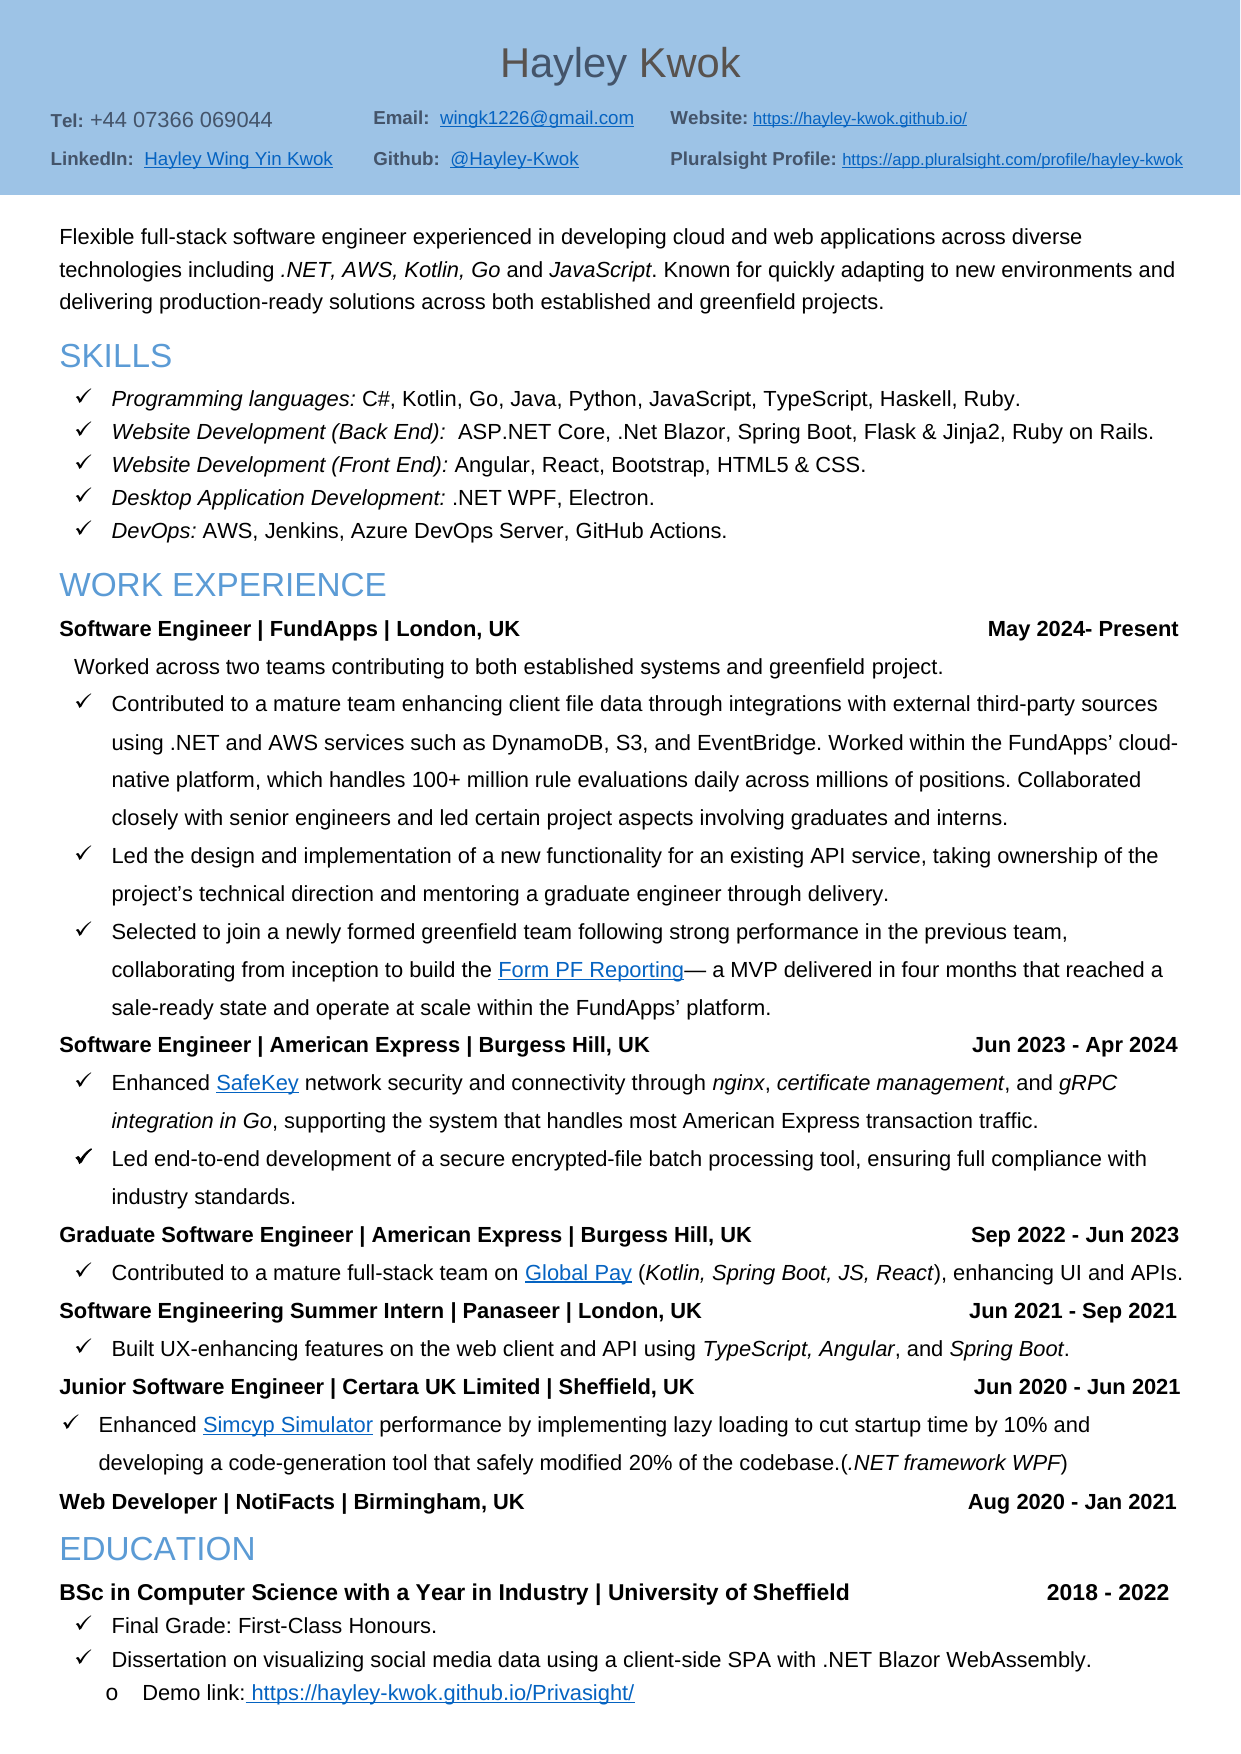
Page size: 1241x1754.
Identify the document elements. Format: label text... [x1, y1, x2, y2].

text WORK EXPERIENCE [59, 564, 1183, 604]
list Website Development (Front End): Angular, React, Bootstrap, HTML5 & CSS. [74, 452, 1174, 478]
list Enhanced SafeKey network security and connectivity through nginx, certificate management, and gRPC integration in Go, supporting the system that handles most American Express transaction traffic. [74, 1070, 1183, 1133]
text Flexible full-stack software engineer experienced in developing cloud and web applications across diverse technologies including .NET, AWS, Kotlin, Go and JavaScript. Known for quickly adapting to new environments and delivering production-ready solutions across both established and greenfield projects. [59, 224, 1181, 314]
list Dissertation on visualizing social media data using a client-side SPA with .NET Blazor WebAssembly. [74, 1646, 1183, 1672]
text BSc in Computer Science with a Year in Industry | University of Sheffield 2018 - 2022 [59, 1579, 1174, 1606]
list Selected to join a newly formed greenfield team following strong performance in the previous team, collaborating from inception to build the Form PF Reporting— a MVP delivered in four months that reached a sale-ready state and operate at scale within the FundApps’ platform. [74, 919, 1183, 1020]
table_header Email: wingk1226@gmail.com [362, 103, 659, 144]
table_cell Github: @Hayley-Kwok [362, 144, 659, 182]
text Junior Software Engineer | Certara UK Limited | Sheffield, UK Jun 2020 - Jun 2021 [59, 1374, 1183, 1399]
list SKILLS [59, 335, 1175, 374]
text Graduate Software Engineer | American Express | Burgess Hill, UK Sep 2022 - Jun 2023 [59, 1222, 1183, 1247]
text Software Engineering Summer Intern | Panaseer | London, UK Jun 2021 - Sep 2021 [59, 1298, 1183, 1323]
list DevOps: AWS, Jenkins, Azure DevOps Server, GitHub Actions. [74, 518, 1174, 544]
list Desktop Application Development: .NET WPF, Electron. [74, 485, 1174, 511]
text Web Developer | NotiFacts | Birmingham, UK Aug 2020 - Jan 2021 [59, 1488, 1183, 1514]
text Software Engineer | American Express | Burgess Hill, UK Jun 2023 - Apr 2024 [59, 1032, 1183, 1057]
text Worked across two teams contributing to both established systems and greenfield project. [74, 653, 1183, 679]
table_cell LinkedIn: Hayley Wing Yin Kwok [39, 144, 362, 182]
list Demo link: https://hayley-kwok.github.io/Privasight/ [105, 1680, 1175, 1707]
list Final Grade: First-Class Honours. [74, 1613, 1183, 1639]
list Enhanced Simcyp Simulator performance by implementing lazy loading to cut startup time by 10% and developing a code-generation tool that safely modified 20% of the codebase.(.NET framework WPF) [61, 1412, 1175, 1475]
list Led the design and implementation of a new functionality for an existing API service, taking ownership of the project’s technical direction and mentoring a graduate engineer through delivery. [74, 843, 1183, 906]
table_header Tel: +44 07366 069044 [39, 103, 362, 144]
text Software Engineer | FundApps | London, UK May 2024- Present [59, 616, 1183, 641]
table_cell Pluralsight Profile: https://app.pluralsight.com/profile/hayley-kwok [659, 144, 1200, 182]
list Website Development (Back End): ASP.NET Core, .Net Blazor, Spring Boot, Flask & Jinja2, Ruby on Rails. [74, 419, 1174, 445]
table_header Website: https://hayley-kwok.github.io/ [659, 103, 1200, 144]
list Contributed to a mature team enhancing client file data through integrations with external third-party sources using .NET and AWS services such as DynamoDB, S3, and EventBridge. Worked within the FundApps’ cloud-native platform, which handles 100+ million rule evaluations daily across millions of positions. Collaborated closely with senior engineers and led certain project aspects involving graduates and interns. [74, 691, 1183, 830]
text EDUCATION [59, 1527, 1183, 1567]
list Contributed to a mature full-stack team on Global Pay (Kotlin, Spring Boot, JS, React), enhancing UI and APIs. [74, 1259, 1183, 1285]
list Programming languages: C#, Kotlin, Go, Java, Python, JavaScript, TypeScript, Haskell, Ruby. [74, 386, 1174, 412]
list Built UX-enhancing features on the web client and API using TypeScript, Angular, and Spring Boot. [74, 1336, 1183, 1361]
text Hayley Kwok [59, 38, 1181, 86]
list Led end-to-end development of a secure encrypted-file batch processing tool, ensuring full compliance with industry standards. [74, 1146, 1183, 1209]
